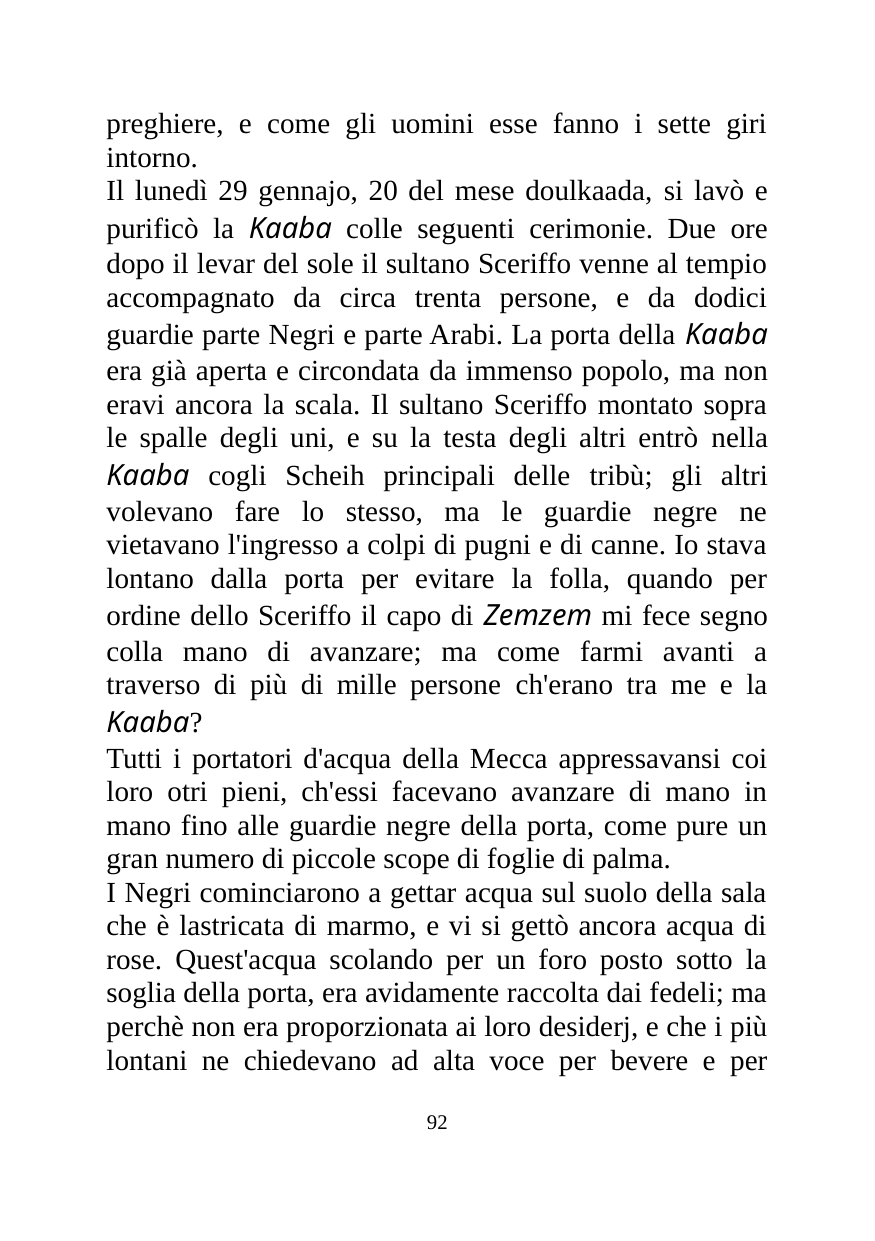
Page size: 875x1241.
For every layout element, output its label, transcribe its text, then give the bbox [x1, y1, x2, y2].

text I Negri cominciarono a gettar acqua sul suolo della sala che è lastricata di marmo, e vi si gettò ancora acqua di rose. Quest'acqua scolando per un foro posto sotto la soglia della porta, era avidamente raccolta dai fedeli; ma perchè non era proporzionata ai loro desiderj, e che i più lontani ne chiedevano ad alta voce per bevere e per [106, 875, 768, 1076]
text preghiere, e come gli uomini esse fanno i sette giri intorno. [106, 106, 768, 173]
text Tutti i portatori d'acqua della Mecca appressavansi coi loro otri pieni, ch'essi facevano avanzare di mano in mano fino alle guardie negre della porta, come pure un gran numero di piccole scope di foglie di palma. [106, 741, 768, 875]
text Il lunedì 29 gennajo, 20 del mese doulkaada, si lavò e purificò la Kaaba colle seguenti cerimonie. Due ore dopo il levar del sole il sultano Sceriffo venne al tempio accompagnato da circa trenta persone, e da dodici guardie parte Negri e parte Arabi. La porta della Kaaba era già aperta e circondata da immenso popolo, ma non eravi ancora la scala. Il sultano Sceriffo montato sopra le spalle degli uni, e su la testa degli altri entrò nella Kaaba cogli Scheih principali delle tribù; gli altri volevano fare lo stesso, ma le guardie negre ne vietavano l'ingresso a colpi di pugni e di canne. Io stava lontano dalla porta per evitare la folla, quando per ordine dello Sceriffo il capo di Zemzem mi fece segno colla mano di avanzare; ma come farmi avanti a traverso di più di mille persone ch'erano tra me e la Kaaba? [106, 173, 768, 741]
